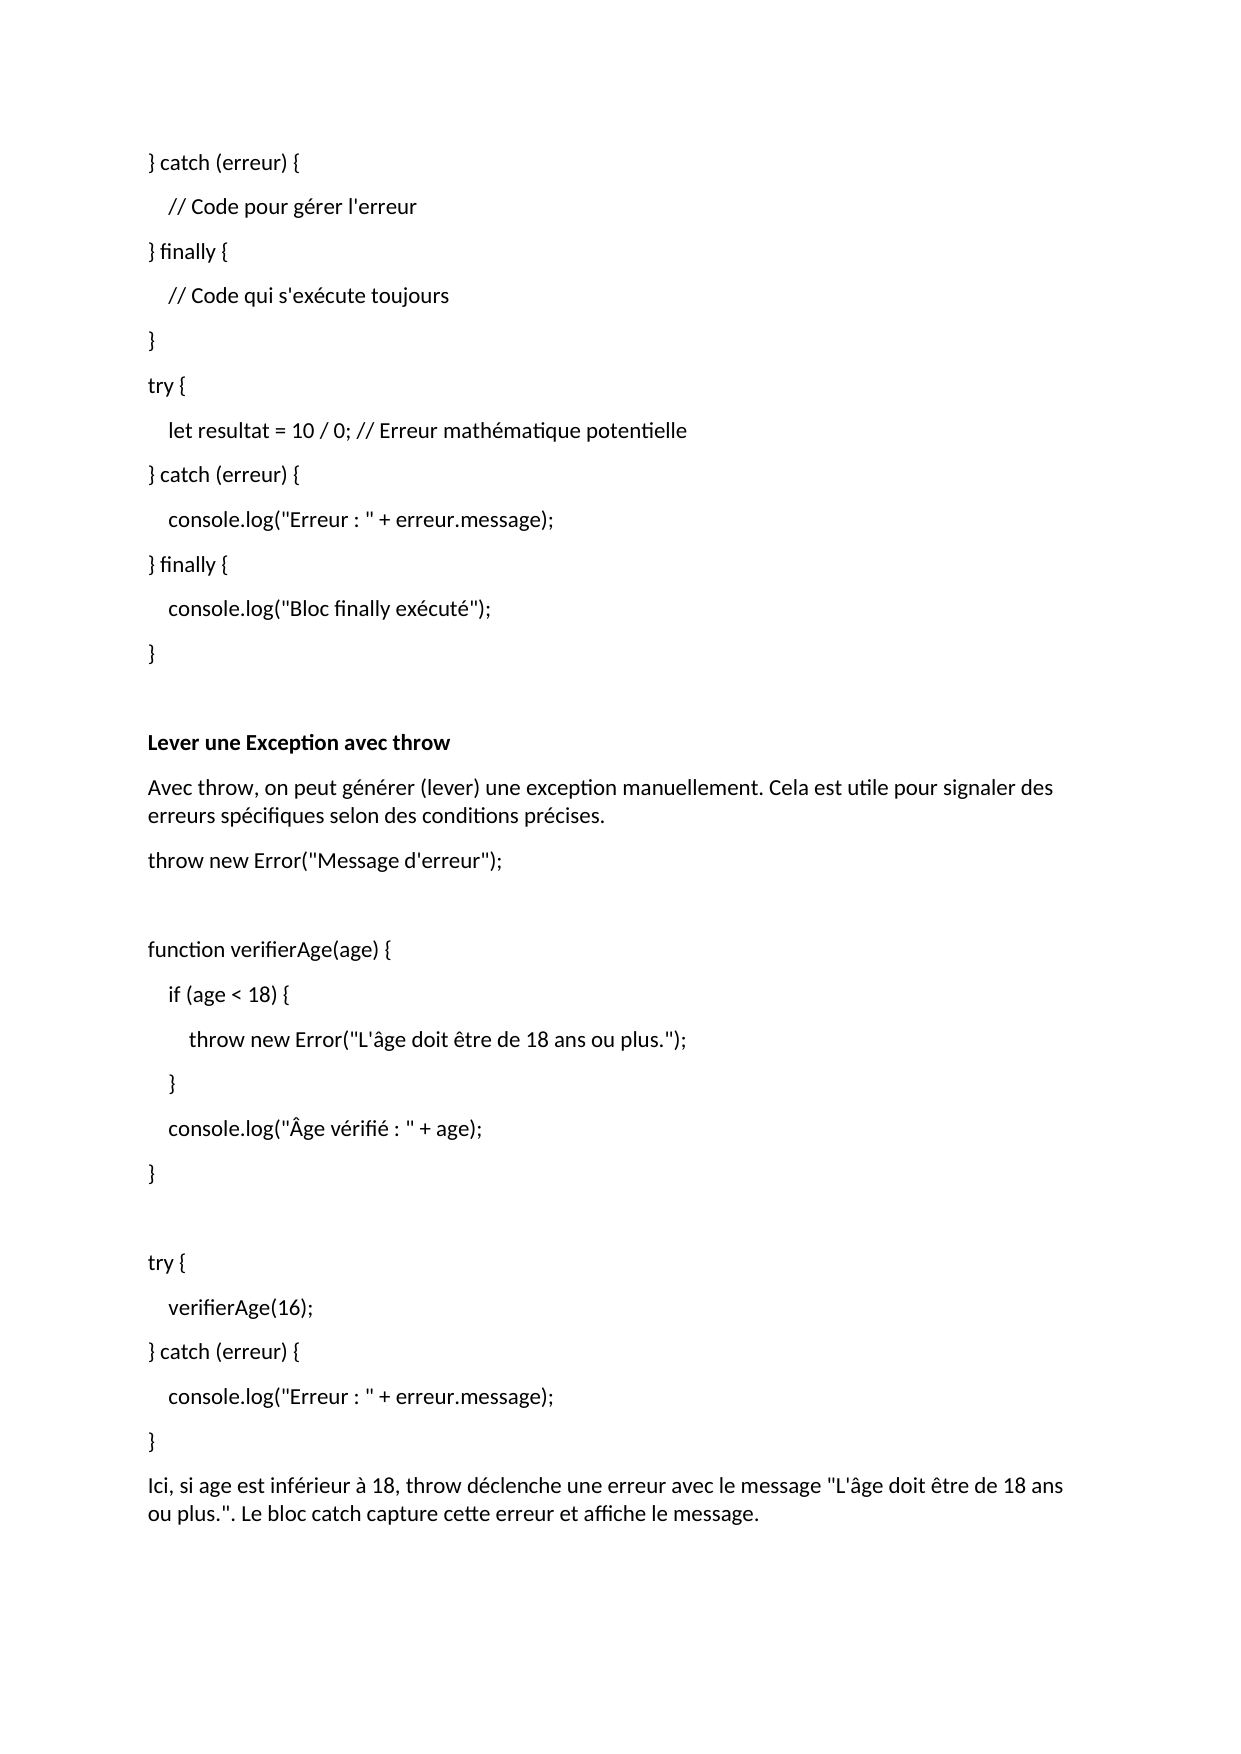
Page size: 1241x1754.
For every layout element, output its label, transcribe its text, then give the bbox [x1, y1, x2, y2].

text // Code pour gérer l'erreur [148, 192, 1093, 220]
text function verifierAge(age) { [148, 935, 1093, 963]
text console.log("Erreur : " + erreur.message); [148, 1382, 1093, 1410]
text } finally { [148, 550, 1093, 578]
text } [148, 326, 1093, 354]
text } [148, 1427, 1093, 1455]
text } catch (erreur) { [148, 148, 1093, 176]
text } catch (erreur) { [148, 1337, 1093, 1366]
text } finally { [148, 237, 1093, 265]
text let resultat = 10 / 0; // Erreur mathématique potentielle [148, 416, 1093, 444]
text try { [148, 1248, 1093, 1276]
text throw new Error("L'âge doit être de 18 ans ou plus."); [148, 1025, 1093, 1053]
text Lever une Exception avec throw [148, 728, 1093, 757]
text console.log("Bloc finally exécuté"); [148, 594, 1093, 622]
text } [148, 639, 1093, 667]
text } [148, 1159, 1093, 1187]
text console.log("Erreur : " + erreur.message); [148, 505, 1093, 533]
text Ici, si age est inférieur à 18, throw déclenche une erreur avec le message "L'âge doit être de 18 ans ou plus.". Le bloc catch capture cette erreur et affiche le message. [148, 1472, 1093, 1528]
text throw new Error("Message d'erreur"); [148, 846, 1093, 874]
text // Code qui s'exécute toujours [148, 282, 1093, 310]
text verifierAge(16); [148, 1293, 1093, 1321]
text Avec throw, on peut générer (lever) une exception manuellement. Cela est utile pour signaler des erreurs spécifiques selon des conditions précises. [148, 773, 1093, 829]
text try { [148, 371, 1093, 399]
text } [148, 1069, 1093, 1097]
text if (age < 18) { [148, 980, 1093, 1008]
text } catch (erreur) { [148, 460, 1093, 488]
text console.log("Âge vérifié : " + age); [148, 1114, 1093, 1142]
